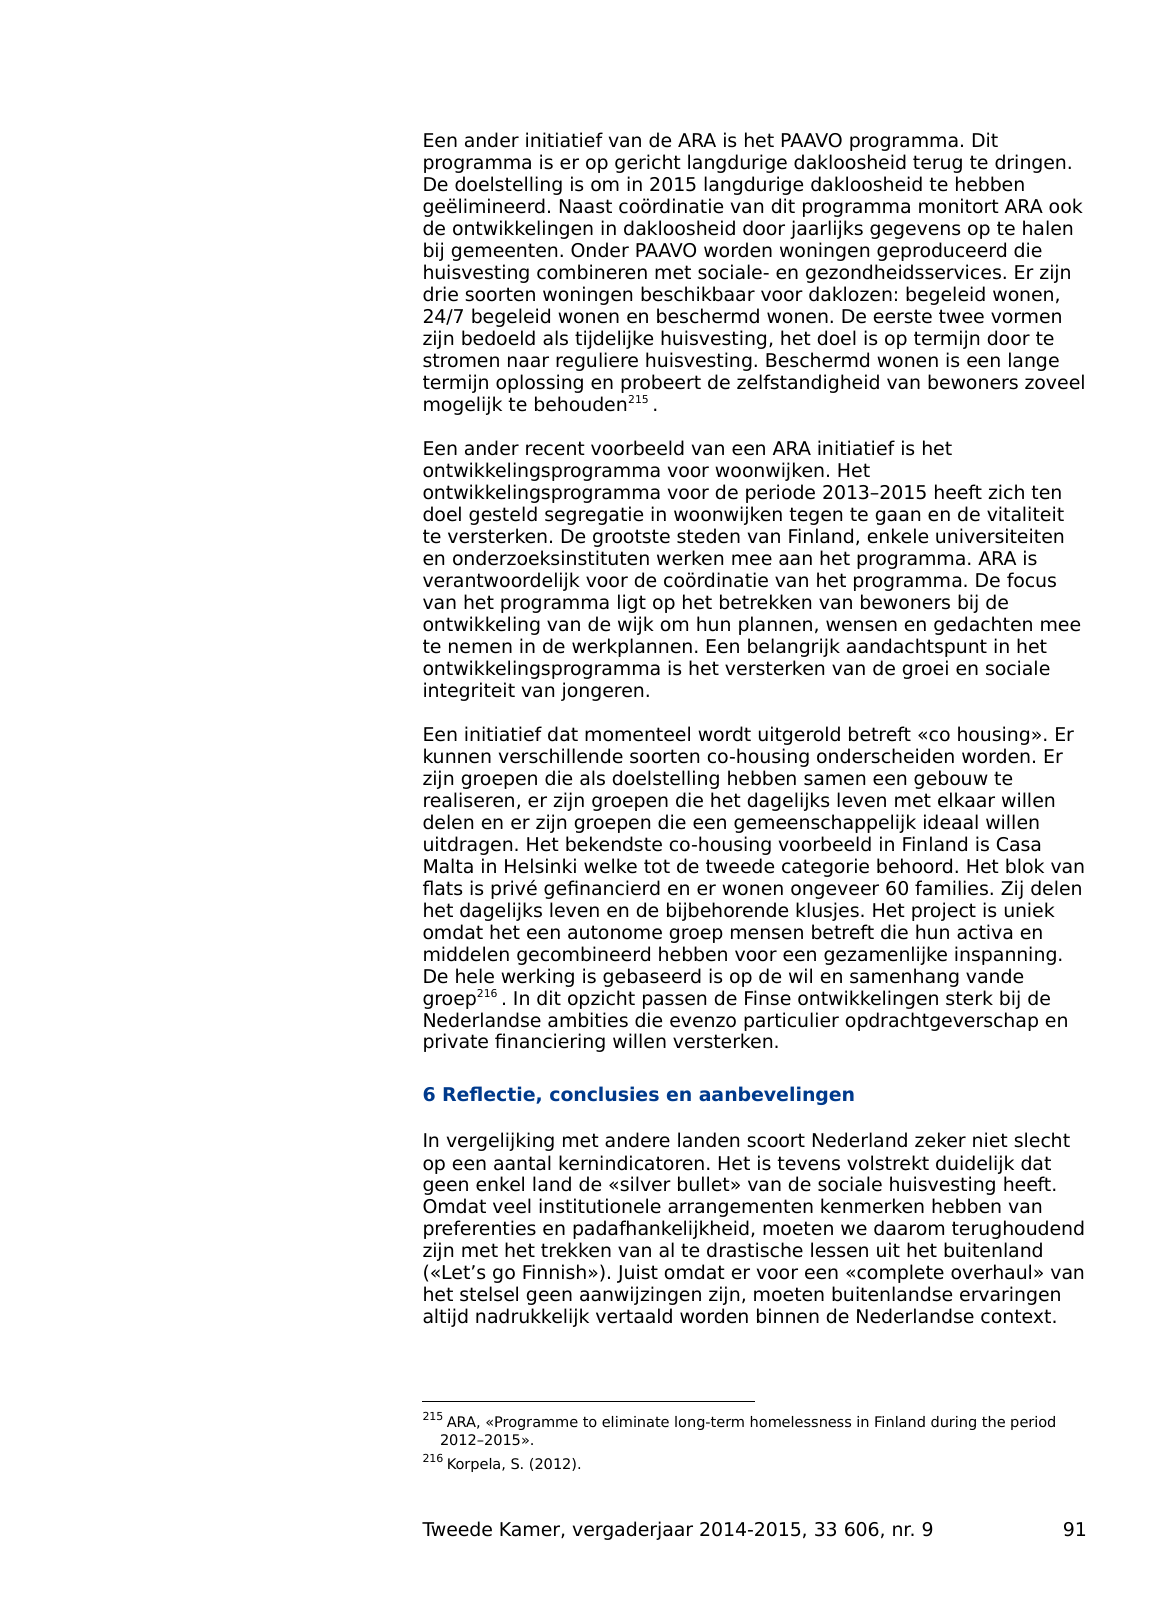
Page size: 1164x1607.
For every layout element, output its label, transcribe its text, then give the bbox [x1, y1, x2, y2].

text Korpela, S. (2012). [422, 1452, 1087, 1474]
text ARA, «Programme to eliminate long-term homelessness in Finland during the period 2012–2015». [422, 1410, 1087, 1449]
text Een ander recent voorbeeld van een ARA initiatief is het ontwikkelingsprogramma voor woonwijken. Het ontwikkelingsprogramma voor de periode 2013–2015 heeft zich ten doel gesteld segregatie in woonwijken tegen te gaan en de vitaliteit te versterken. De grootste steden van Finland, enkele universiteiten en onderzoeksinstituten werken mee aan het programma. ARA is verantwoordelijk voor de coördinatie van het programma. De focus van het programma ligt op het betrekken van bewoners bij de ontwikkeling van de wijk om hun plannen, wensen en gedachten mee te nemen in de werkplannen. Een belangrijk aandachtspunt in het ontwikkelingsprogramma is het versterken van de groei en sociale integriteit van jongeren. [422, 438, 1087, 702]
text Een initiatief dat momenteel wordt uitgerold betreft «co housing». Er kunnen verschillende soorten co-housing onderscheiden worden. Er zijn groepen die als doelstelling hebben samen een gebouw te realiseren, er zijn groepen die het dagelijks leven met elkaar willen delen en er zijn groepen die een gemeenschappelijk ideaal willen uitdragen. Het bekendste co-housing voorbeeld in Finland is Casa Malta in Helsinki welke tot de tweede categorie behoord. Het blok van flats is privé gefinancierd en er wonen ongeveer 60 families. Zij delen het dagelijks leven en de bijbehorende klusjes. Het project is uniek omdat het een autonome groep mensen betreft die hun activa en middelen gecombineerd hebben voor een gezamenlijke inspanning. De hele werking is gebaseerd is op de wil en samenhang vande groep. In dit opzicht passen de Finse ontwikkelingen sterk bij de Nederlandse ambities die evenzo particulier opdrachtgeverschap en private financiering willen versterken. [422, 724, 1087, 1053]
text Een ander initiatief van de ARA is het PAAVO programma. Dit programma is er op gericht langdurige dakloosheid terug te dringen. De doelstelling is om in 2015 langdurige dakloosheid te hebben geëlimineerd. Naast coördinatie van dit programma monitort ARA ook de ontwikkelingen in dakloosheid door jaarlijks gegevens op te halen bij gemeenten. Onder PAAVO worden woningen geproduceerd die huisvesting combineren met sociale- en gezondheidsservices. Er zijn drie soorten woningen beschikbaar voor daklozen: begeleid wonen, 24/7 begeleid wonen en beschermd wonen. De eerste twee vormen zijn bedoeld als tijdelijke huisvesting, het doel is op termijn door te stromen naar reguliere huisvesting. Beschermd wonen is een lange termijn oplossing en probeert de zelfstandigheid van bewoners zoveel mogelijk te behouden. [422, 130, 1087, 416]
subtitle 6 Reflectie, conclusies en aanbevelingen [422, 1083, 1087, 1105]
text In vergelijking met andere landen scoort Nederland zeker niet slecht op een aantal kernindicatoren. Het is tevens volstrekt duidelijk dat geen enkel land de «silver bullet» van de sociale huisvesting heeft. Omdat veel institutionele arrangementen kenmerken hebben van preferenties en padafhankelijkheid, moeten we daarom terughoudend zijn met het trekken van al te drastische lessen uit het buitenland («Let’s go Finnish»). Juist omdat er voor een «complete overhaul» van het stelsel geen aanwijzingen zijn, moeten buitenlandse ervaringen altijd nadrukkelijk vertaald worden binnen de Nederlandse context. [422, 1130, 1087, 1328]
